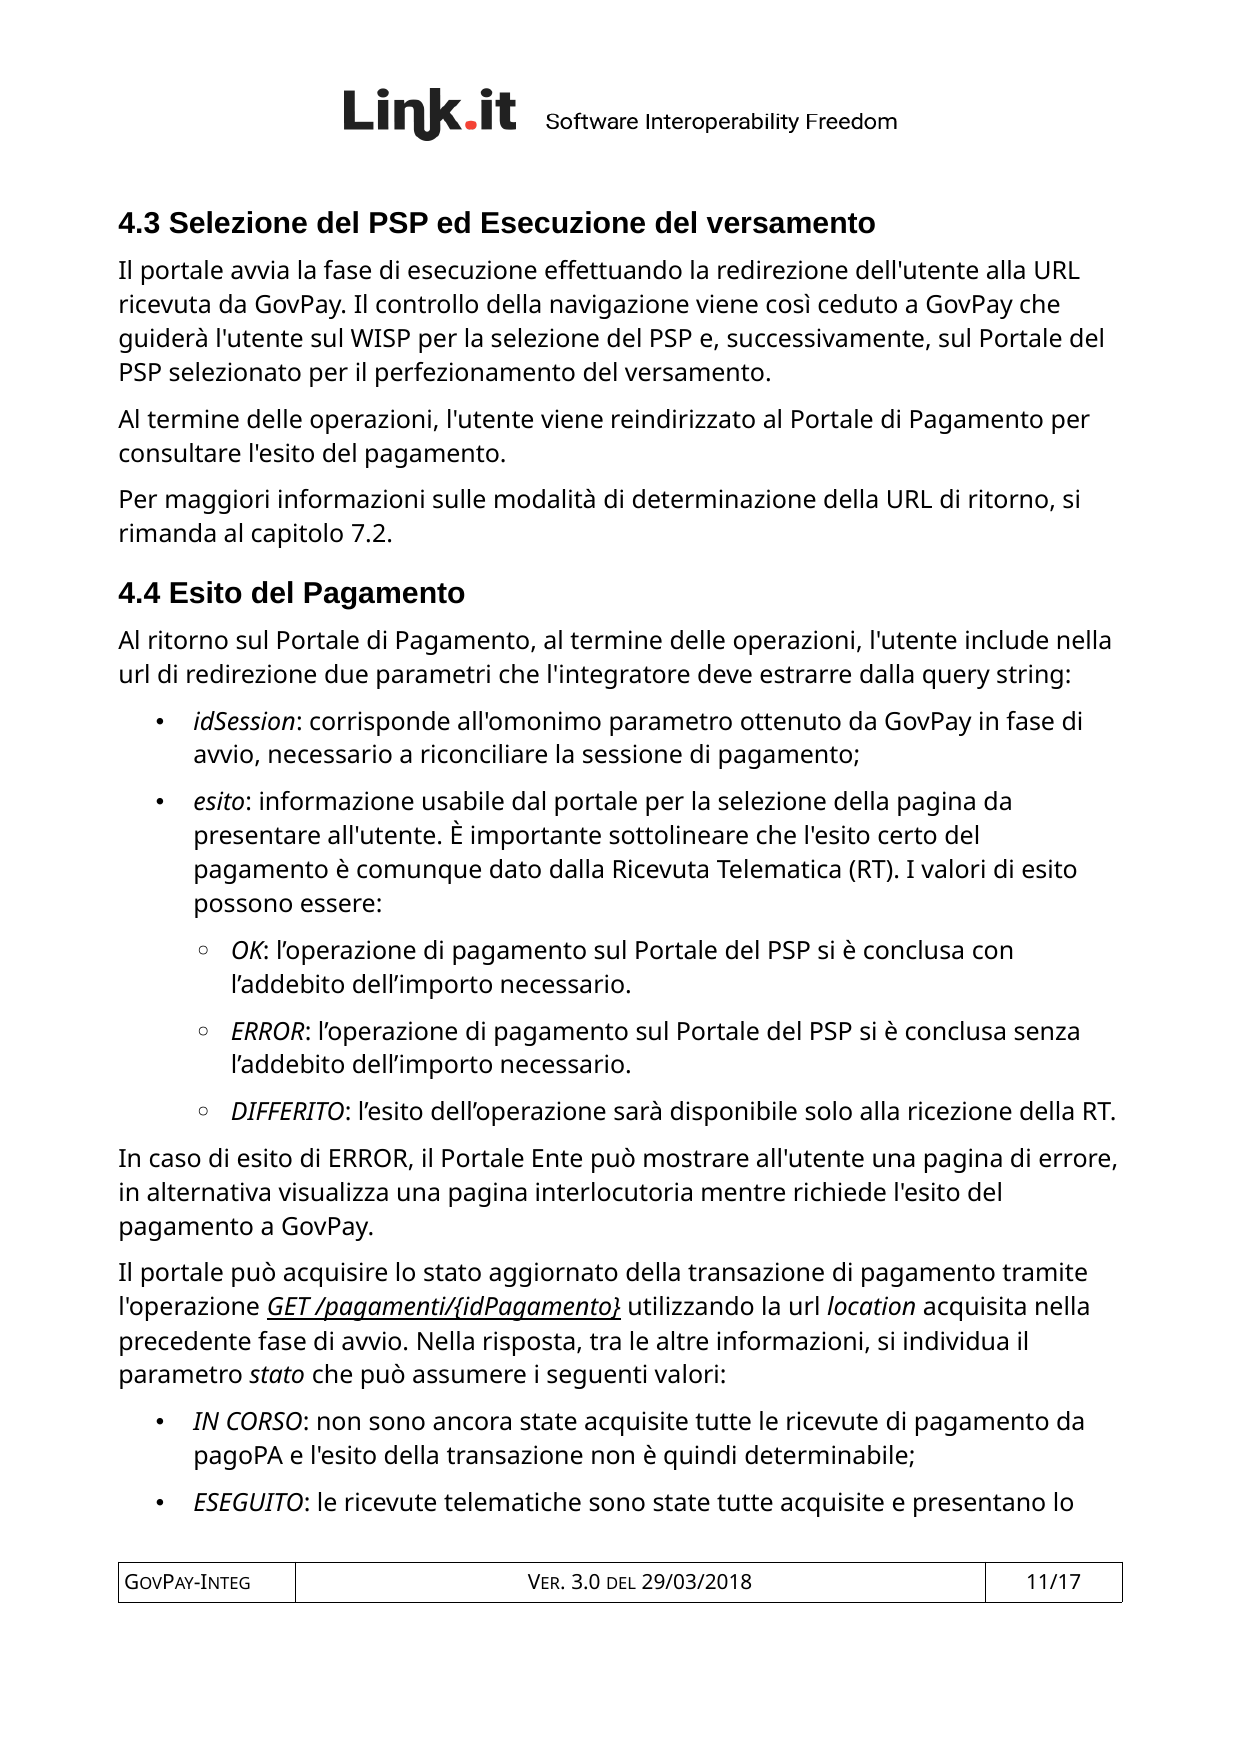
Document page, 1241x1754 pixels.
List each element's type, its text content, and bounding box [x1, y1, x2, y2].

text Per maggiori informazioni sulle modalità di determinazione della URL di ritorno, si rimanda al capitolo 7.2. [118, 482, 1122, 550]
text Il portale può acquisire lo stato aggiornato della transazione di pagamento tramite l'operazione GET /pagamenti/{idPagamento} utilizzando la url location acquisita nella precedente fase di avvio. Nella risposta, tra le altre informazioni, si individua il parametro stato che può assumere i seguenti valori: [118, 1255, 1122, 1391]
text Il portale avvia la fase di esecuzione effettuando la redirezione dell'utente alla URL ricevuta da GovPay. Il controllo della navigazione viene così ceduto a GovPay che guiderà l'utente sul WISP per la selezione del PSP e, successivamente, sul Portale del PSP selezionato per il perfezionamento del versamento. [118, 253, 1122, 389]
list esito: informazione usabile dal portale per la selezione della pagina da presentare all'utente. È importante sottolineare che l'esito certo del pagamento è comunque dato dalla Ricevuta Telematica (RT). I valori di esito possono essere: [156, 784, 1122, 920]
list idSession: corrisponde all'omonimo parametro ottenuto da GovPay in fase di avvio, necessario a riconciliare la sessione di pagamento; [156, 703, 1122, 771]
subtitle Selezione del PSP ed Esecuzione del versamento [118, 205, 1122, 240]
text Al ritorno sul Portale di Pagamento, al termine delle operazioni, l'utente include nella url di redirezione due parametri che l'integratore deve estrarre dalla query string: [118, 622, 1122, 691]
subtitle Esito del Pagamento [118, 575, 1122, 610]
text In caso di esito di ERROR, il Portale Ente può mostrare all'utente una pagina di errore, in alternativa visualizza una pagina interlocutoria mentre richiede l'esito del pagamento a GovPay. [118, 1140, 1122, 1242]
list ERROR: l’operazione di pagamento sul Portale del PSP si è conclusa senza l’addebito dell’importo necessario. [193, 1013, 1122, 1081]
text Al termine delle operazioni, l'utente viene reindirizzato al Portale di Pagamento per consultare l'esito del pagamento. [118, 401, 1122, 469]
list IN CORSO: non sono ancora state acquisite tutte le ricevute di pagamento da pagoPA e l'esito della transazione non è quindi determinabile; [156, 1404, 1122, 1472]
list DIFFERITO: l’esito dell’operazione sarà disponibile solo alla ricezione della RT. [193, 1094, 1122, 1128]
picture [269, 69, 971, 152]
list OK: l’operazione di pagamento sul Portale del PSP si è conclusa con l’addebito dell’importo necessario. [193, 932, 1122, 1001]
list ESEGUITO: le ricevute telematiche sono state tutte acquisite e presentano lo [156, 1484, 1122, 1518]
